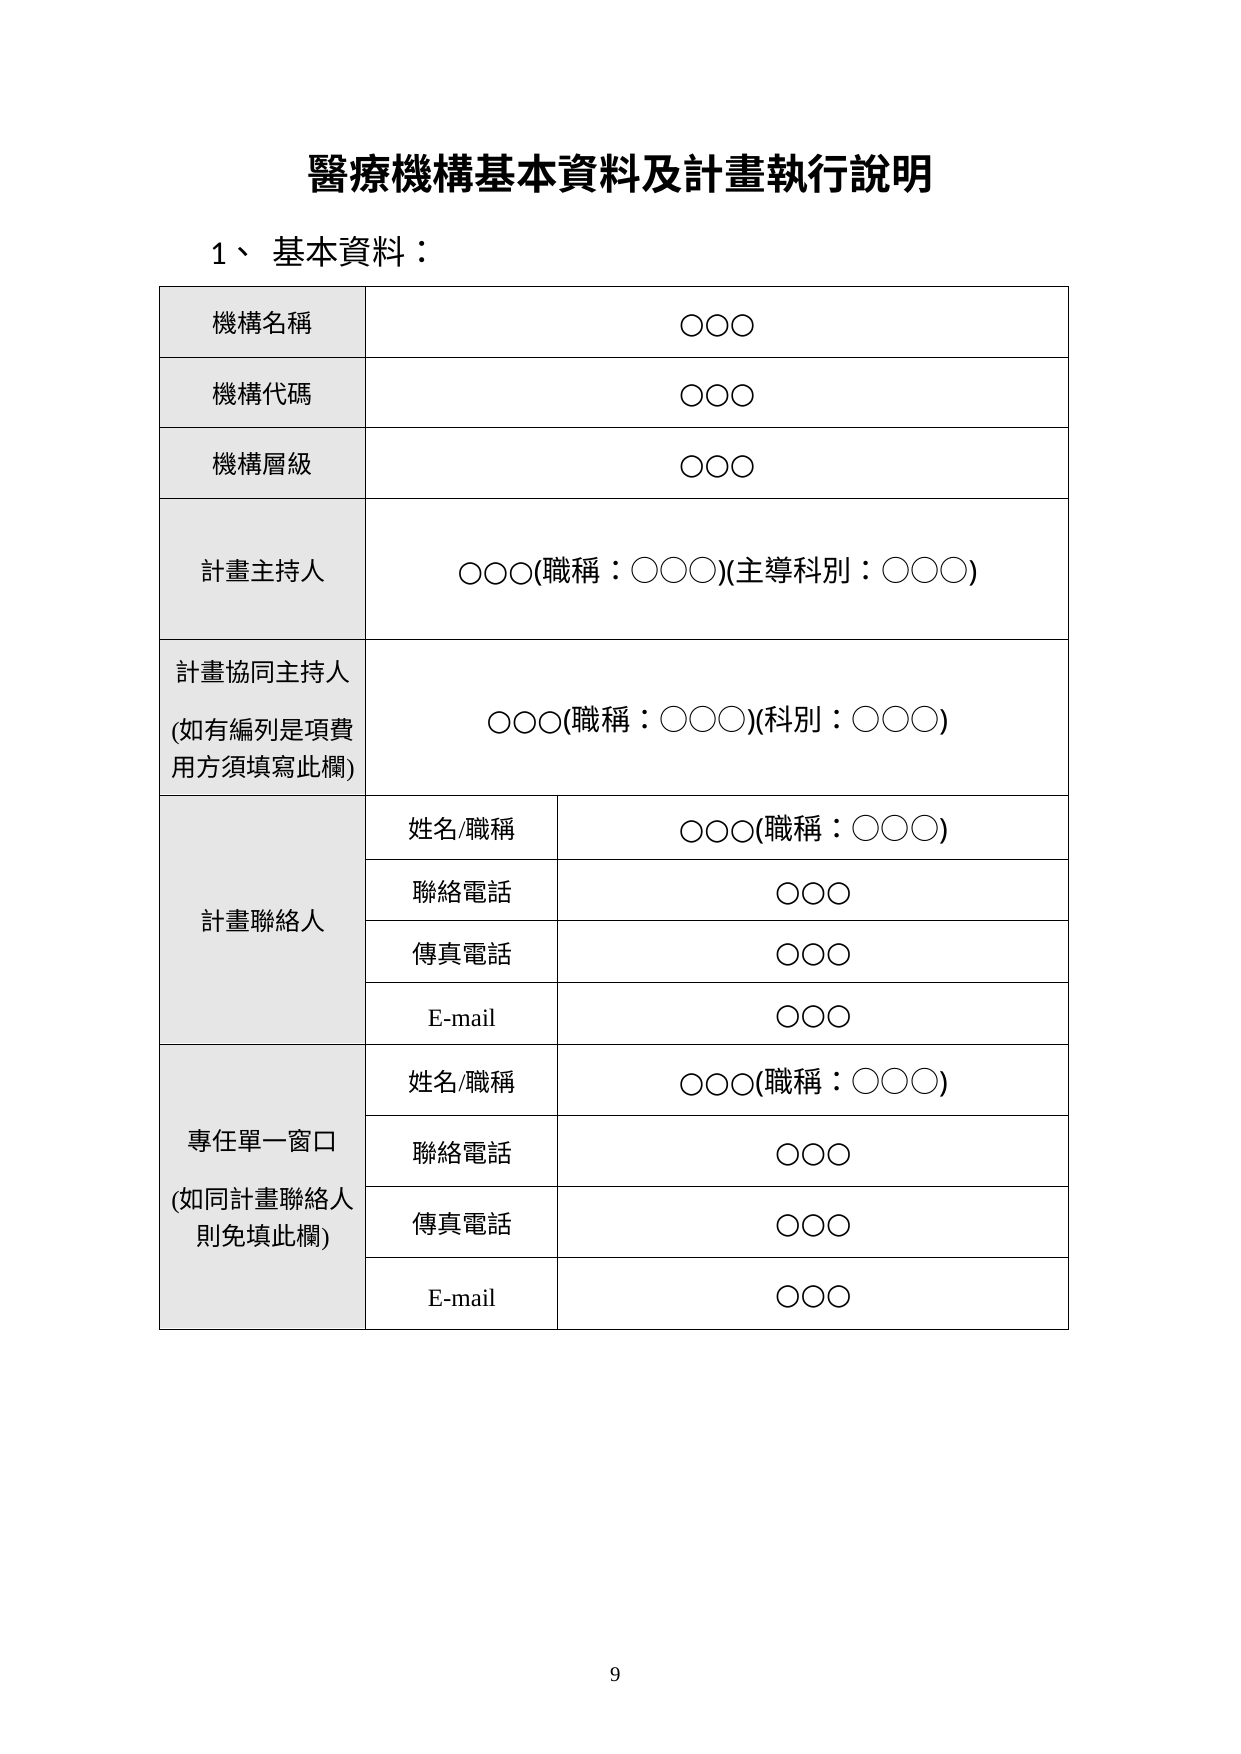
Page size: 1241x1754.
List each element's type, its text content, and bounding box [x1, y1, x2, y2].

table_cell 聯絡電話 [366, 1116, 557, 1186]
table_cell ○○○(職稱：○○○) [558, 1045, 1068, 1115]
table_header ○○○ [366, 287, 1068, 357]
table_cell 計畫聯絡人 [160, 796, 365, 1043]
table_cell 聯絡電話 [366, 860, 557, 920]
table_cell 專任單一窗口 (如同計畫聯絡人則免填此欄) [160, 1045, 365, 1328]
table_cell ○○○(職稱：○○○)(主導科別：○○○) [366, 499, 1068, 639]
table_cell ○○○ [558, 921, 1068, 982]
table_cell ○○○ [558, 1116, 1068, 1186]
table_cell ○○○(職稱：○○○)(科別：○○○) [366, 640, 1068, 794]
table_cell 計畫協同主持人 (如有編列是項費用方須填寫此欄) [160, 640, 365, 794]
table_cell ○○○ [558, 983, 1068, 1043]
table_cell ○○○ [558, 1258, 1068, 1328]
table_cell 姓名/職稱 [366, 796, 557, 859]
table_cell 姓名/職稱 [366, 1045, 557, 1115]
table_cell 傳真電話 [366, 1187, 557, 1257]
table_cell 傳真電話 [366, 921, 557, 982]
table_cell 機構層級 [160, 428, 365, 498]
table_cell ○○○ [366, 358, 1068, 427]
table_cell 機構代碼 [160, 358, 365, 427]
table_cell E-mail [366, 1258, 557, 1328]
text 醫療機構基本資料及計畫執行說明 [159, 146, 1081, 200]
table_cell ○○○ [558, 860, 1068, 920]
table_cell ○○○ [558, 1187, 1068, 1257]
table_cell ○○○(職稱：○○○) [558, 796, 1068, 859]
table_cell ○○○ [366, 428, 1068, 498]
table_header 機構名稱 [160, 287, 365, 357]
list 基本資料： [209, 221, 1081, 275]
table_cell E-mail [366, 983, 557, 1043]
table_cell 計畫主持人 [160, 499, 365, 639]
